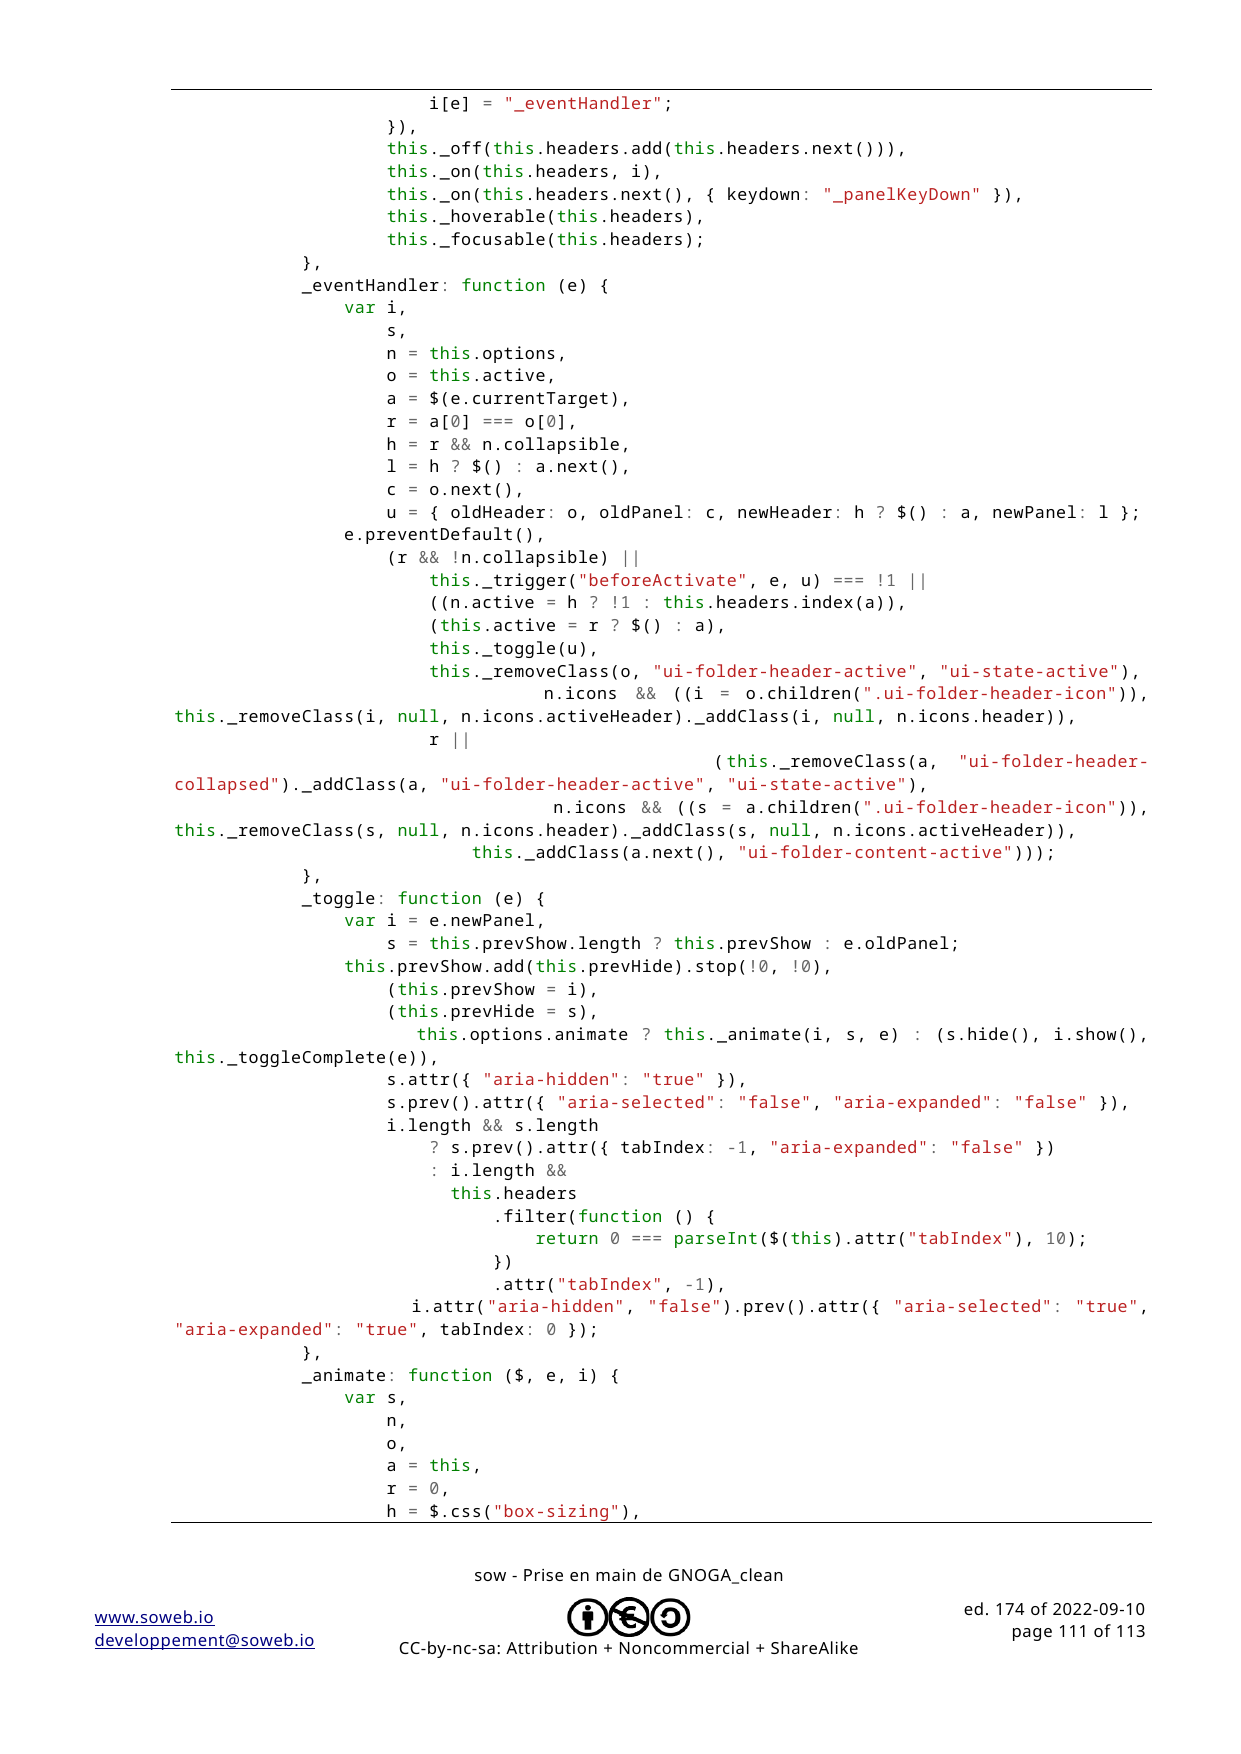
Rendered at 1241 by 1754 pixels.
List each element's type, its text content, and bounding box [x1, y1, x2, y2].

list h = r && n.collapsible, [171, 429, 1152, 452]
list .filter(function () { [171, 1201, 1152, 1224]
list i.length && s.length [171, 1110, 1152, 1133]
list s = this.prevShow.length ? this.prevShow : e.oldPanel; [171, 929, 1152, 951]
list this.headers [171, 1178, 1152, 1201]
list var i, [171, 293, 1152, 316]
list s.prev().attr({ "aria-selected": "false", "aria-expanded": "false" }), [171, 1088, 1152, 1110]
list return 0 === parseInt($(this).attr("tabIndex"), 10); [171, 1224, 1152, 1247]
list r = 0, [171, 1474, 1152, 1496]
list var s, [171, 1383, 1152, 1406]
list n, [171, 1406, 1152, 1428]
list }, [171, 861, 1152, 883]
list e.preventDefault(), [171, 520, 1152, 543]
list c = o.next(), [171, 474, 1152, 497]
list this._removeClass(o, "ui-folder-header-active", "ui-state-active"), [171, 656, 1152, 679]
list .attr("tabIndex", -1), [171, 1269, 1152, 1292]
list (this.prevShow = i), [171, 974, 1152, 997]
list _animate: function ($, e, i) { [171, 1360, 1152, 1383]
list h = $.css("box-sizing"), [171, 1496, 1152, 1522]
list : i.length && [171, 1156, 1152, 1178]
list s.attr({ "aria-hidden": "true" }), [171, 1065, 1152, 1088]
list }, [171, 1337, 1152, 1360]
list i[e] = "_eventHandler"; [171, 90, 1152, 111]
list this._toggle(u), [171, 633, 1152, 656]
list u = { oldHeader: o, oldPanel: c, newHeader: h ? $() : a, newPanel: l }; [171, 497, 1152, 520]
list this.options.animate ? this._animate(i, s, e) : (s.hide(), i.show(), this._toggleComplete(e)), [171, 1019, 1152, 1065]
list (this.prevHide = s), [171, 997, 1152, 1019]
list var i = e.newPanel, [171, 906, 1152, 929]
list this._trigger("beforeActivate", e, u) === !1 || [171, 565, 1152, 588]
list this._focusable(this.headers); [171, 225, 1152, 247]
list ((n.active = h ? !1 : this.headers.index(a)), [171, 588, 1152, 611]
list r || [171, 724, 1152, 747]
list s, [171, 316, 1152, 338]
list i.attr("aria-hidden", "false").prev().attr({ "aria-selected": "true", "aria-expanded": "true", tabIndex: 0 }); [171, 1292, 1152, 1337]
list o, [171, 1428, 1152, 1451]
list this.prevShow.add(this.prevHide).stop(!0, !0), [171, 951, 1152, 974]
list r = a[0] === o[0], [171, 406, 1152, 429]
list n.icons && ((s = a.children(".ui-folder-header-icon")), this._removeClass(s, null, n.icons.header)._addClass(s, null, n.icons.activeHeader)), [171, 792, 1152, 838]
list this._on(this.headers, i), [171, 157, 1152, 179]
list a = $(e.currentTarget), [171, 384, 1152, 406]
list n.icons && ((i = o.children(".ui-folder-header-icon")), this._removeClass(i, null, n.icons.activeHeader)._addClass(i, null, n.icons.header)), [171, 679, 1152, 724]
picture [566, 1597, 691, 1637]
list this._hoverable(this.headers), [171, 202, 1152, 225]
list (this.active = r ? $() : a), [171, 611, 1152, 633]
list o = this.active, [171, 361, 1152, 384]
list (r && !n.collapsible) || [171, 543, 1152, 565]
list _eventHandler: function (e) { [171, 270, 1152, 293]
list (this._removeClass(a, "ui-folder-header-collapsed")._addClass(a, "ui-folder-header-active", "ui-state-active"), [171, 747, 1152, 792]
list this._addClass(a.next(), "ui-folder-content-active"))); [171, 838, 1152, 861]
list l = h ? $() : a.next(), [171, 452, 1152, 474]
list n = this.options, [171, 338, 1152, 361]
list }), [171, 111, 1152, 134]
list }, [171, 247, 1152, 270]
list this._off(this.headers.add(this.headers.next())), [171, 134, 1152, 157]
list a = this, [171, 1451, 1152, 1474]
list this._on(this.headers.next(), { keydown: "_panelKeyDown" }), [171, 179, 1152, 202]
list }) [171, 1247, 1152, 1269]
list _toggle: function (e) { [171, 883, 1152, 906]
list ? s.prev().attr({ tabIndex: -1, "aria-expanded": "false" }) [171, 1133, 1152, 1156]
